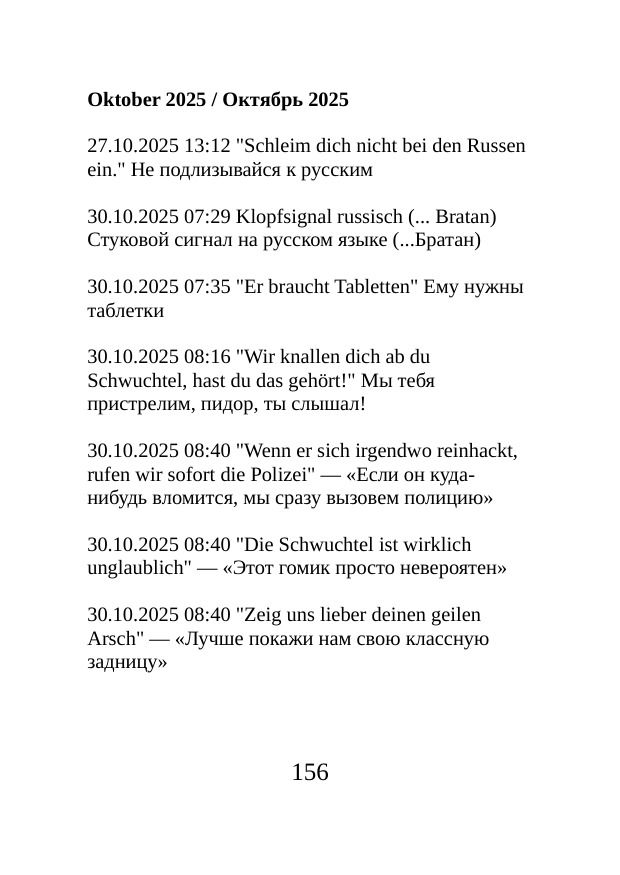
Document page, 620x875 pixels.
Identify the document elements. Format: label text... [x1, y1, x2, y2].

text 30.10.2025 07:29 Klopfsignal russisch (... Bratan) Стуковой сигнал на русском языке (...Братан) [87, 204, 532, 251]
text 27.10.2025 13:12 "Schleim dich nicht bei den Russen ein." Не подлизывайся к русским [87, 134, 532, 181]
text Oktober 2025 / Октябрь 2025 [87, 87, 532, 110]
text 30.10.2025 08:16 "Wir knallen dich ab du Schwuchtel, hast du das gehört!" Мы тебя пристрелим, пидор, ты слышал! [87, 345, 532, 415]
text 30.10.2025 08:40 "Zeig uns lieber deinen geilen Arsch" — «Лучше покажи нам свою классную задницу» [87, 603, 532, 673]
text 30.10.2025 08:40 "Die Schwuchtel ist wirklich unglaublich" — «Этот гомик просто невероятен» [87, 532, 532, 579]
text 30.10.2025 07:35 "Er braucht Tabletten" Ему нужны таблетки [87, 274, 532, 321]
text 30.10.2025 08:40 "Wenn er sich irgendwo reinhackt, rufen wir sofort die Polizei" — «Если он куда-нибудь вломится, мы сразу вызовем полицию» [87, 438, 532, 509]
